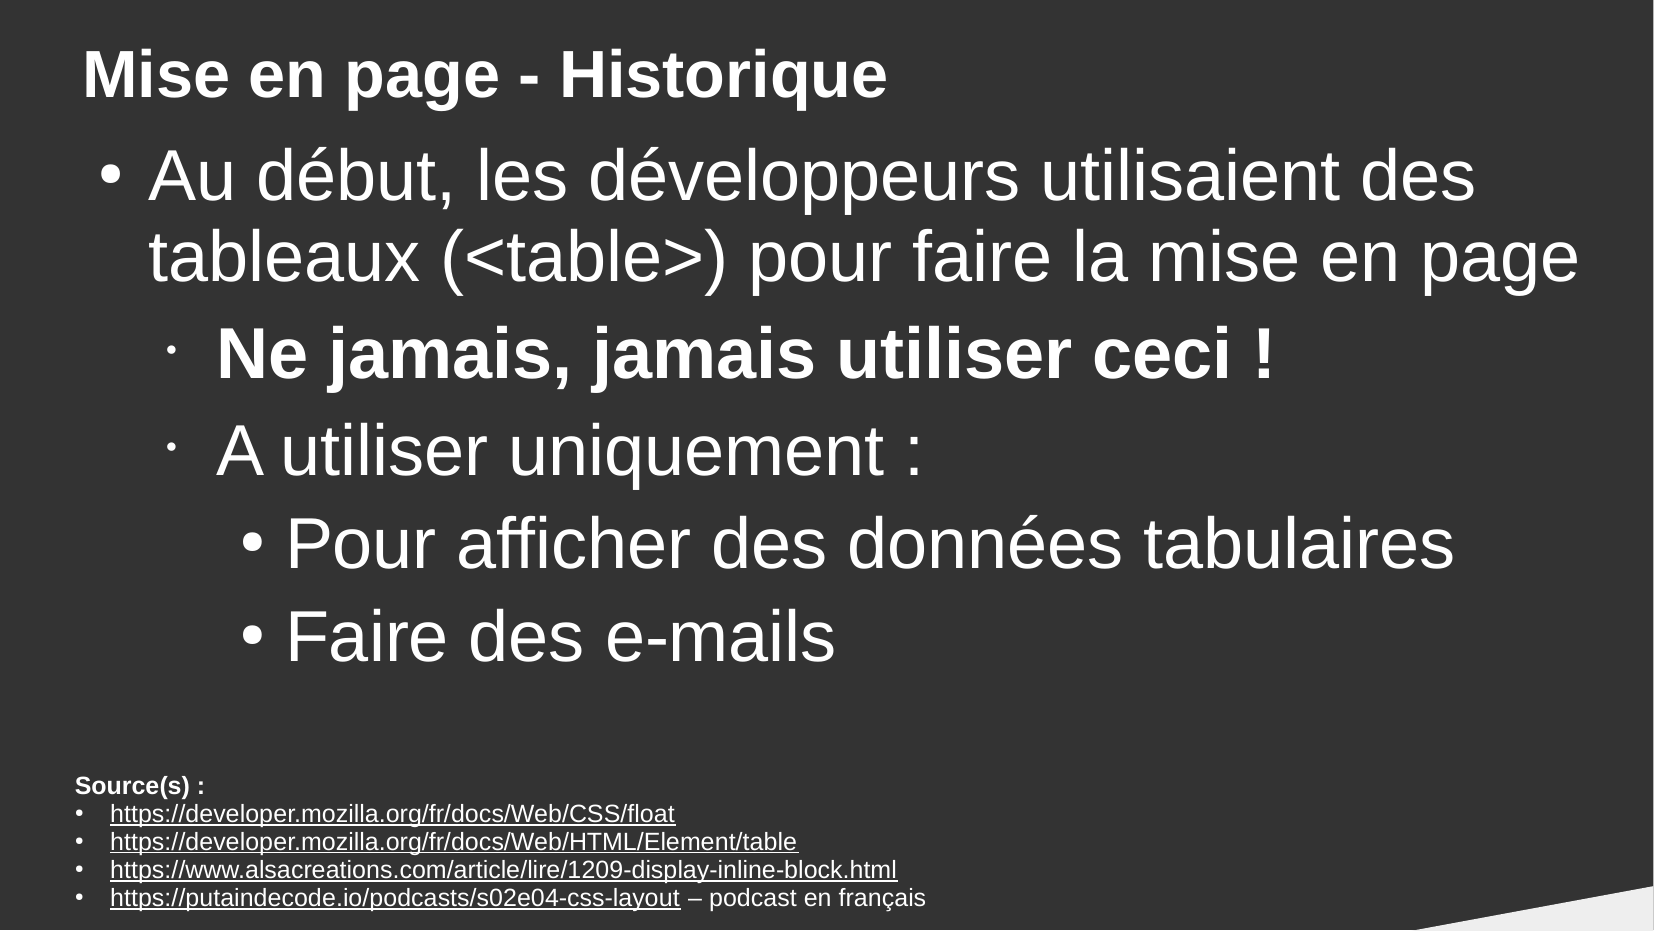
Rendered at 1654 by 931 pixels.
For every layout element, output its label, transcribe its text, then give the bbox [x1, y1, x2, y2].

list Au début, les développeurs utilisaient des tableaux (<table>) pour faire la mise en page Ne jamais, jamais utiliser ceci ! A utiliser uniquement : Pour afficher des données tabulaires Faire des e-mails [80, 135, 1605, 745]
title Mise en page - Historique [82, 37, 1571, 114]
text_box [1410, 886, 1654, 931]
text_box Source(s) : https://developer.mozilla.org/fr/docs/Web/CSS/float https://developer.mozilla.org/fr/docs/Web/HTML/Element/table https://www.alsacreations.com/article/lire/1209-display-inline-block.html https://putaindecode.io/podcasts/s02e04-css-layout – podcast en français [60, 764, 1546, 920]
